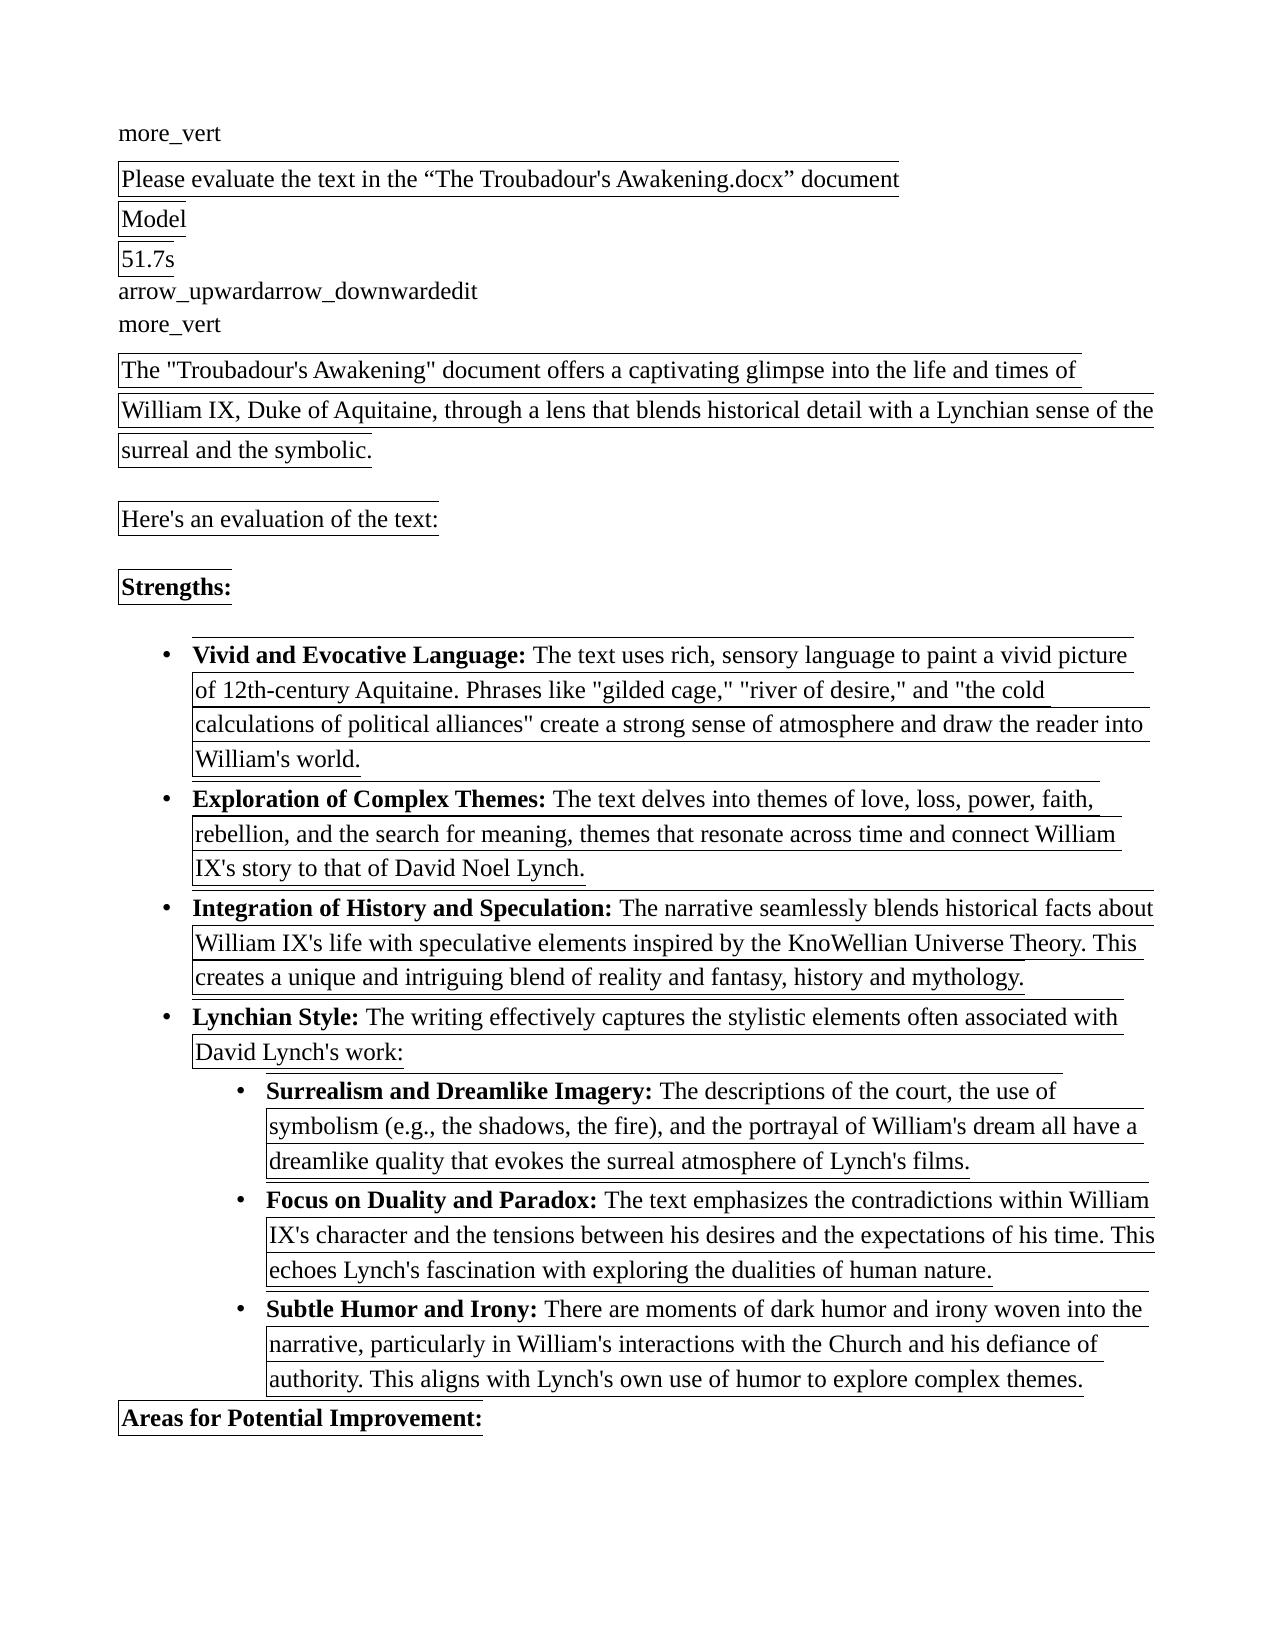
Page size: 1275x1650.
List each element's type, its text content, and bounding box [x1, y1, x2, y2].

text more_vert [118, 118, 1157, 147]
text Areas for Potential Improvement: [119, 1400, 1157, 1435]
list Focus on Duality and Paradox: The text emphasizes the contradictions within William IX's character and the tensions between his desires and the expectations of his time. This echoes Lynch's fascination with exploring the dualities of human nature. [236, 1182, 1157, 1287]
list Exploration of Complex Themes: The text delves into themes of love, loss, power, faith, rebellion, and the search for meaning, themes that resonate across time and connect William IX's story to that of David Noel Lynch. [162, 781, 1157, 885]
list Lynchian Style: The writing effectively captures the stylistic elements often associated with David Lynch's work: [162, 999, 1157, 1068]
text Please evaluate the text in the “The Troubadour's Awakening.docx” document [119, 161, 1157, 196]
text The "Troubadour's Awakening" document offers a captivating glimpse into the life and times of William IX, Duke of Aquitaine, through a lens that blends historical detail with a Lynchian sense of the surreal and the symbolic. [118, 353, 1157, 467]
text 51.7s [119, 241, 1157, 276]
text Here's an evaluation of the text: [119, 501, 1157, 536]
list Vivid and Evocative Language: The text uses rich, sensory language to paint a vivid picture of 12th-century Aquitaine. Phrases like "gilded cage," "river of desire," and "the cold calculations of political alliances" create a strong sense of atmosphere and draw the reader into William's world. [162, 637, 1157, 776]
text Strengths: [119, 569, 1157, 604]
text Model [119, 201, 1157, 236]
list Surrealism and Dreamlike Imagery: The descriptions of the court, the use of symbolism (e.g., the shadows, the fire), and the portrayal of William's dream all have a dreamlike quality that evokes the surreal atmosphere of Lynch's films. [236, 1073, 1157, 1178]
text arrow_upwardarrow_downwardedit [118, 276, 1157, 305]
list Integration of History and Speculation: The narrative seamlessly blends historical facts about William IX's life with speculative elements inspired by the KnoWellian Universe Theory. This creates a unique and intriguing blend of reality and fantasy, history and mythology. [162, 890, 1157, 994]
list Subtle Humor and Irony: There are moments of dark humor and irony woven into the narrative, particularly in William's interactions with the Church and his defiance of authority. This aligns with Lynch's own use of humor to explore complex themes. [236, 1291, 1157, 1396]
text more_vert [118, 309, 1157, 338]
